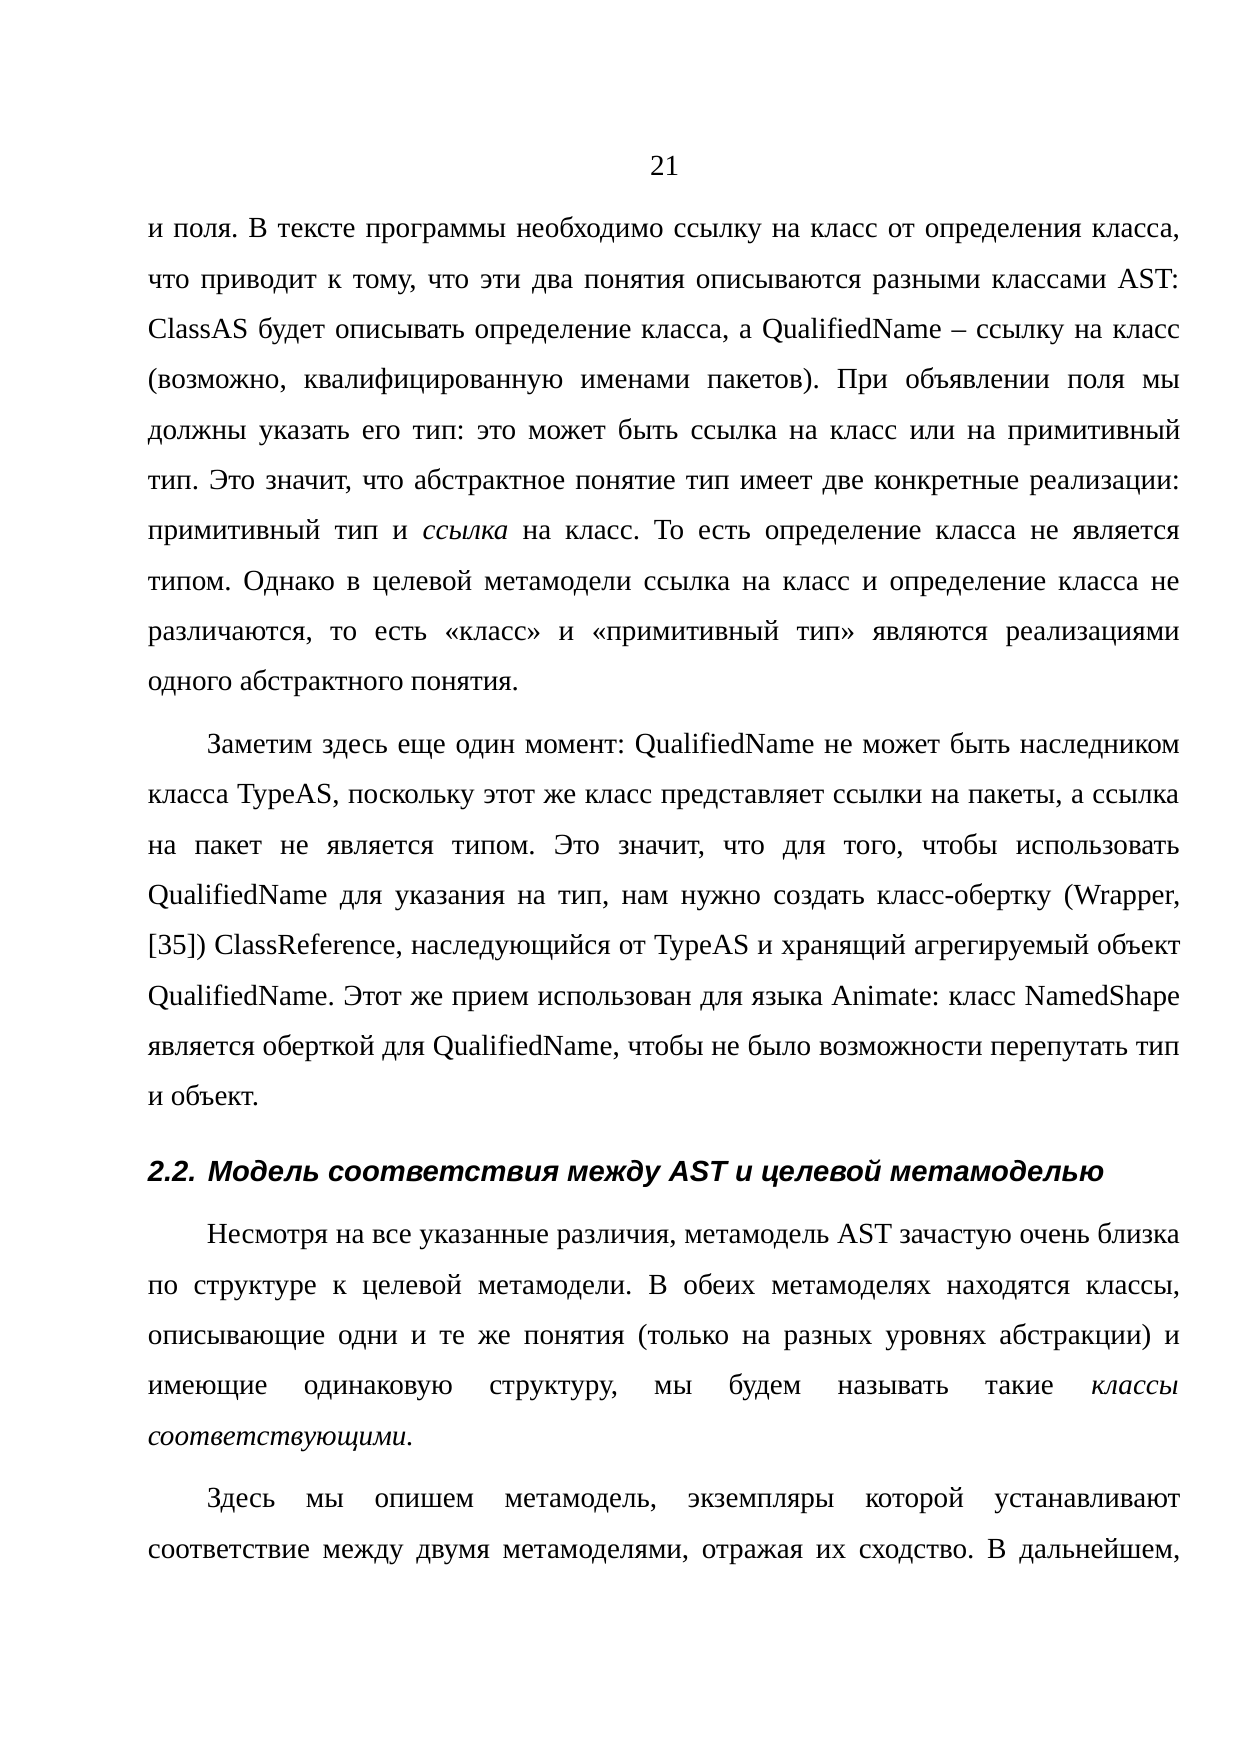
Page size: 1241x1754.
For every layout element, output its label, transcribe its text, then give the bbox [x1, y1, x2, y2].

text Здесь мы опишем метамодель, экземпляры которой устанавливают соответствие между двумя метамоделями, отражая их сходство. В дальнейшем, [148, 1481, 1181, 1564]
text и поля. В тексте программы необходимо ссылку на класс от определения класса, что приводит к тому, что эти два понятия описываются разными классами AST: ClassAS будет описывать определение класса, а QualifiedName – ссылку на класс (возможно, квалифицированную именами пакетов). При объявлении поля мы должны указать его тип: это может быть ссылка на класс или на примитивный тип. Это значит, что абстрактное понятие тип имеет две конкретные реализации: примитивный тип и ссылка на класс. То есть определение класса не является типом. Однако в целевой метамодели ссылка на класс и определение класса не различаются, то есть «класс» и «примитивный тип» являются реализациями одного абстрактного понятия. [148, 211, 1181, 697]
subtitle Модель соответствия между AST и целевой метамоделью [148, 1154, 1181, 1187]
text Несмотря на все указанные различия, метамодель AST зачастую очень близка по структуре к целевой метамодели. В обеих метамоделях находятся классы, описывающие одни и те же понятия (только на разных уровнях абстракции) и имеющие одинаковую структуру, мы будем называть такие классы соответствующими. [148, 1217, 1181, 1451]
text Заметим здесь еще один момент: QualifiedName не может быть наследником класса TypeAS, поскольку этот же класс представляет ссылки на пакеты, а ссылка на пакет не является типом. Это значит, что для того, чтобы использовать QualifiedName для указания на тип, нам нужно создать класс-обертку (Wrapper, [35]) ClassReference, наследующийся от TypeAS и хранящий агрегируемый объект QualifiedName. Этот же прием использован для языка Animate: класс NamedShape является оберткой для QualifiedName, чтобы не было возможности перепутать тип и объект. [148, 726, 1181, 1112]
